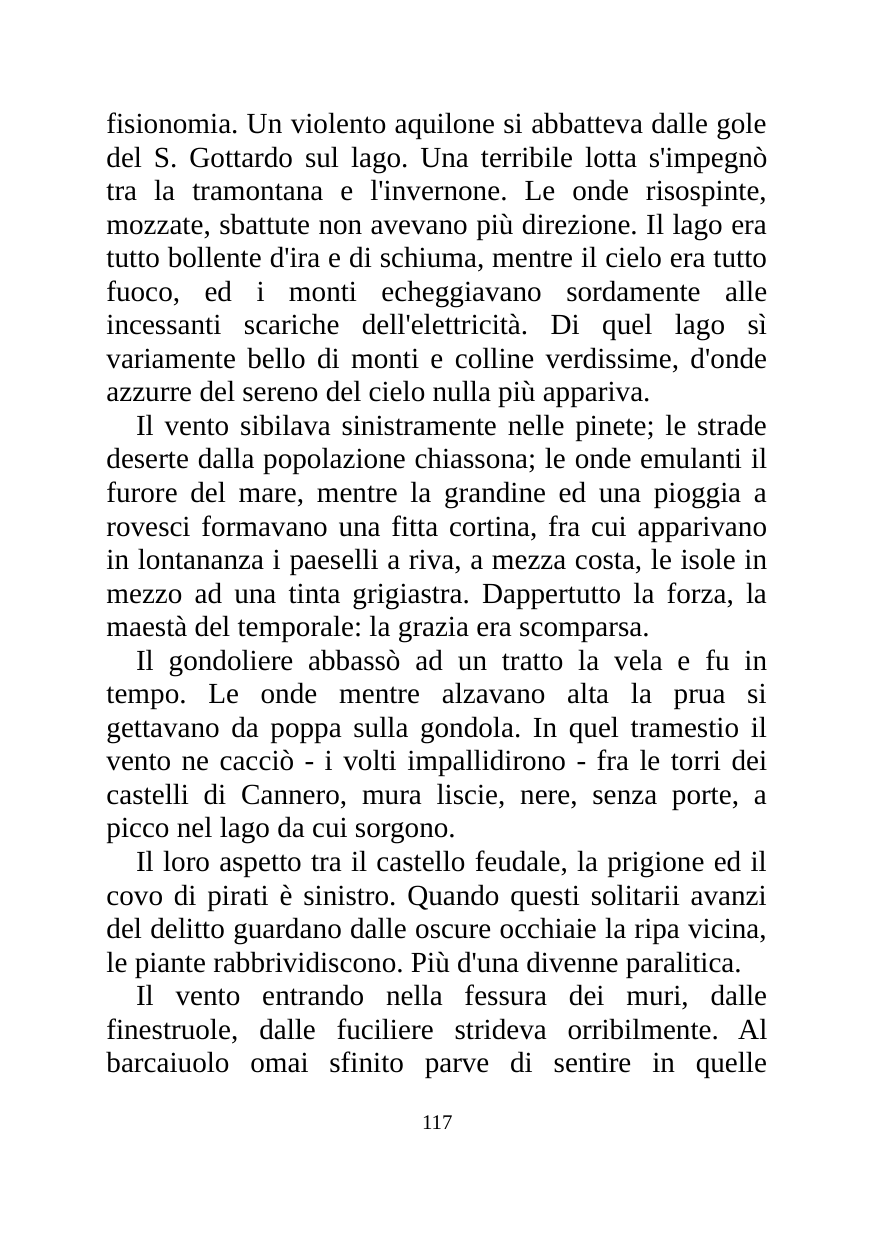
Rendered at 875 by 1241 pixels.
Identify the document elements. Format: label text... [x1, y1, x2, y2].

text Il vento entrando nella fessura dei muri, dalle finestruole, dalle fuciliere strideva orribilmente. Al barcaiuolo omai sfinito parve di sentire in quelle [106, 978, 768, 1079]
text fisionomia. Un violento aquilone si abbatteva dalle gole del S. Gottardo sul lago. Una terribile lotta s'impegnò tra la tramontana e l'invernone. Le onde risospinte, mozzate, sbattute non avevano più direzione. Il lago era tutto bollente d'ira e di schiuma, mentre il cielo era tutto fuoco, ed i monti echeggiavano sordamente alle incessanti scariche dell'elettricità. Di quel lago sì variamente bello di monti e colline verdissime, d'onde azzurre del sereno del cielo nulla più appariva. [106, 106, 768, 408]
text Il vento sibilava sinistramente nelle pinete; le strade deserte dalla popolazione chiassona; le onde emulanti il furore del mare, mentre la grandine ed una pioggia a rovesci formavano una fitta cortina, fra cui apparivano in lontananza i paeselli a riva, a mezza costa, le isole in mezzo ad una tinta grigiastra. Dappertutto la forza, la maestà del temporale: la grazia era scomparsa. [106, 408, 768, 643]
text Il loro aspetto tra il castello feudale, la prigione ed il covo di pirati è sinistro. Quando questi solitarii avanzi del delitto guardano dalle oscure occhiaie la ripa vicina, le piante rabbrividiscono. Più d'una divenne paralitica. [106, 844, 768, 978]
text Il gondoliere abbassò ad un tratto la vela e fu in tempo. Le onde mentre alzavano alta la prua si gettavano da poppa sulla gondola. In quel tramestio il vento ne cacciò - i volti impallidirono - fra le torri dei castelli di Cannero, mura liscie, nere, senza porte, a picco nel lago da cui sorgono. [106, 643, 768, 844]
